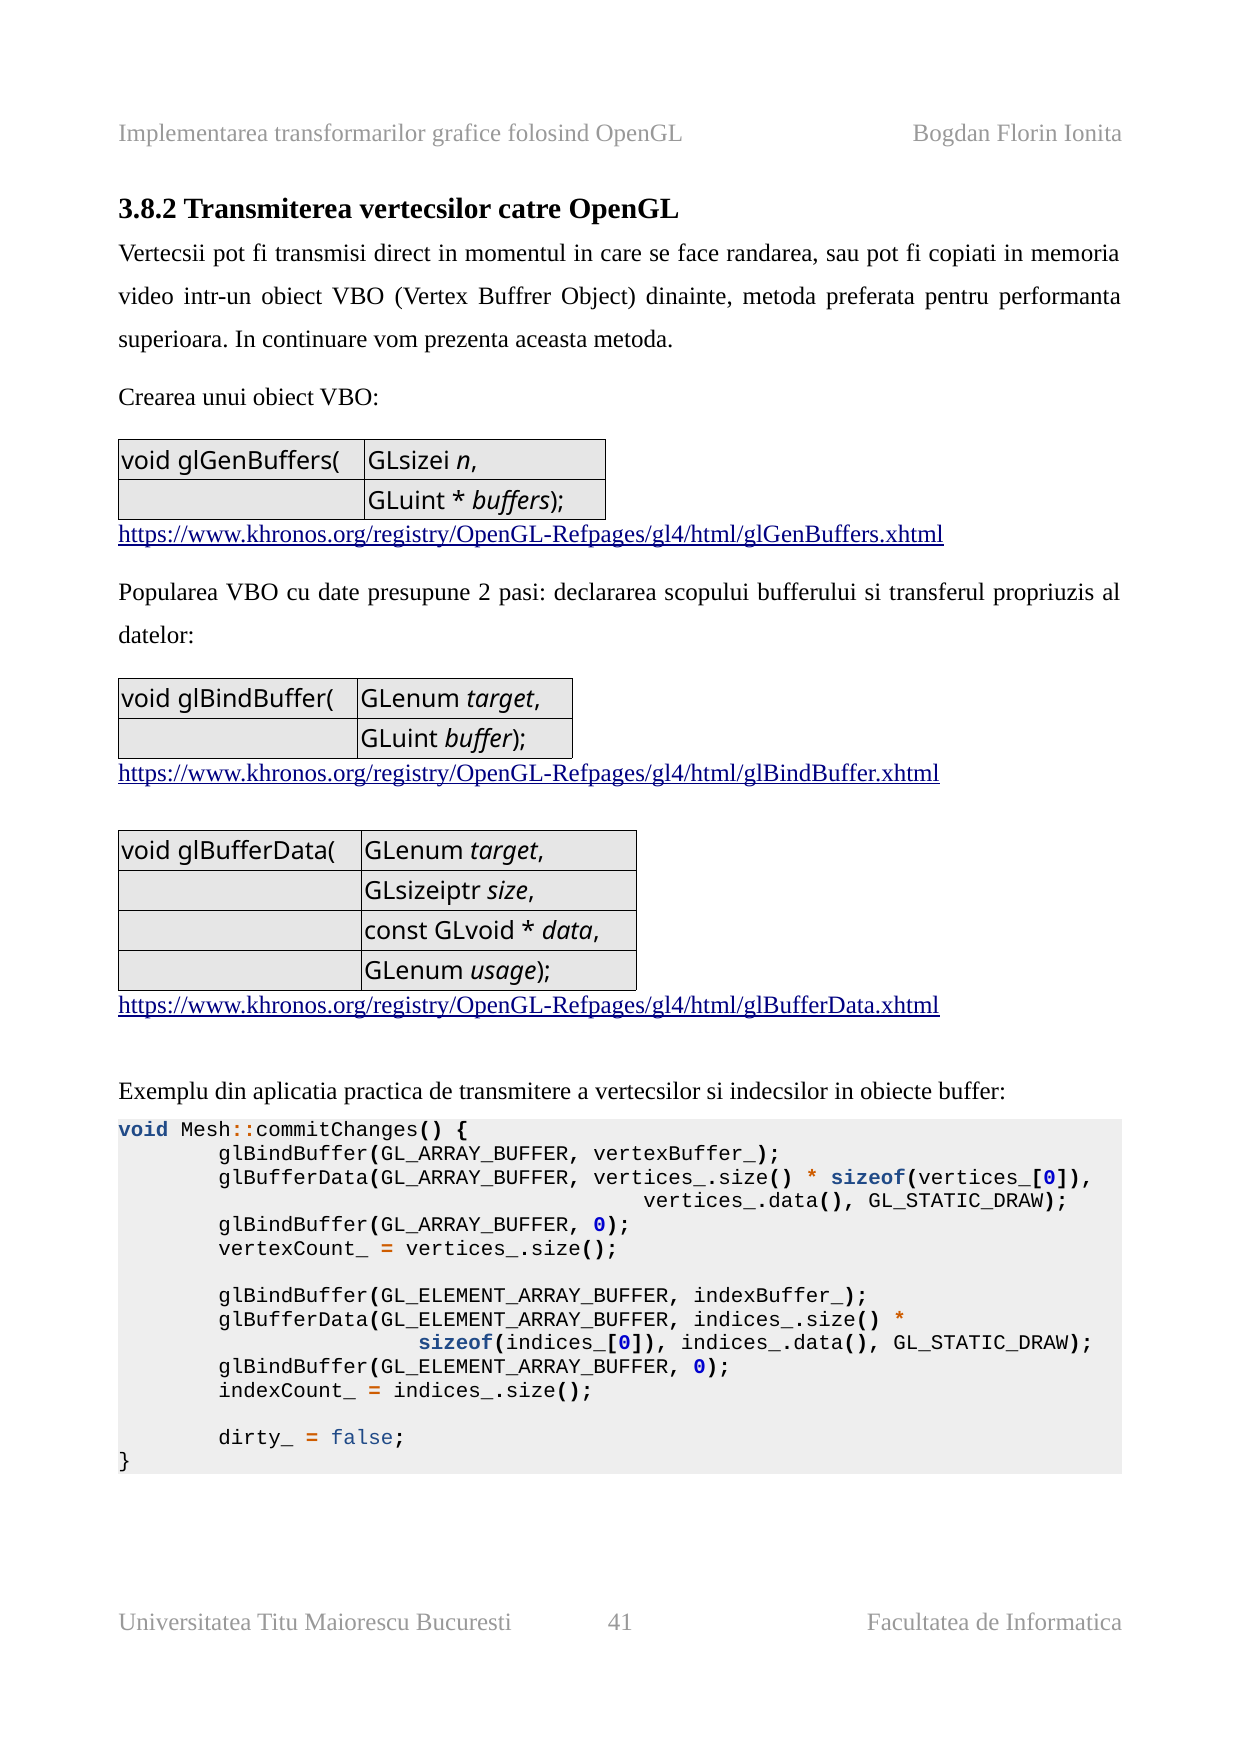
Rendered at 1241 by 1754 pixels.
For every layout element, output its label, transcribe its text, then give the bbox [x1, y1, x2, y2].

text glBindBuffer(GL_ELEMENT_ARRAY_BUFFER, indexBuffer_); [118, 1285, 1122, 1309]
table_cell [119, 871, 361, 910]
table_cell const GLvoid * data, [362, 911, 636, 950]
subtitle 3.8.2 Transmiterea vertecsilor catre OpenGL [118, 191, 1122, 225]
table_cell [119, 951, 361, 990]
text https://www.khronos.org/registry/OpenGL-Refpages/gl4/html/glGenBuffers.xhtml [118, 519, 1122, 548]
text Popularea VBO cu date presupune 2 pasi: declararea scopului bufferului si transferul propriuzis al datelor: [118, 577, 1122, 649]
table_cell GLuint buffer); [358, 719, 572, 758]
table_header GLsizei n, [365, 440, 605, 479]
table_header void glBindBuffer( [119, 679, 357, 718]
table_cell GLenum usage); [362, 951, 636, 990]
table_cell [119, 719, 357, 758]
table_cell [119, 911, 361, 950]
text glBindBuffer(GL_ELEMENT_ARRAY_BUFFER, 0); [118, 1356, 1122, 1379]
text sizeof(indices_[0]), indices_.data(), GL_STATIC_DRAW); [118, 1332, 1122, 1356]
text indexCount_ = indices_.size(); [118, 1379, 1122, 1403]
text Exemplu din aplicatia practica de transmitere a vertecsilor si indecsilor in obiecte buffer: [118, 1076, 1122, 1105]
text glBindBuffer(GL_ARRAY_BUFFER, 0); [118, 1214, 1122, 1238]
text void Mesh::commitChanges() { [118, 1119, 1122, 1143]
text https://www.khronos.org/registry/OpenGL-Refpages/gl4/html/glBindBuffer.xhtml [118, 758, 1122, 787]
table_header GLenum target, [358, 679, 572, 718]
text https://www.khronos.org/registry/OpenGL-Refpages/gl4/html/glBufferData.xhtml [118, 990, 1122, 1019]
table_cell GLuint * buffers); [365, 480, 605, 519]
text Crearea unui obiect VBO: [118, 382, 1122, 410]
table_cell GLsizeiptr size, [362, 871, 636, 910]
table_cell [119, 480, 364, 519]
text dirty_ = false; [118, 1427, 1122, 1451]
text vertexCount_ = vertices_.size(); [118, 1238, 1122, 1261]
table_header GLenum target, [362, 831, 636, 870]
text } [118, 1451, 1122, 1474]
table_header void glGenBuffers( [119, 440, 364, 479]
text glBufferData(GL_ELEMENT_ARRAY_BUFFER, indices_.size() * [118, 1309, 1122, 1332]
text Vertecsii pot fi transmisi direct in momentul in care se face randarea, sau pot fi copiati in memoria video intr-un obiect VBO (Vertex Buffrer Object) dinainte, metoda preferata pentru performanta superioara. In continuare vom prezenta aceasta metoda. [118, 238, 1122, 353]
text vertices_.data(), GL_STATIC_DRAW); [118, 1190, 1122, 1214]
text glBufferData(GL_ARRAY_BUFFER, vertices_.size() * sizeof(vertices_[0]), [118, 1167, 1122, 1190]
text glBindBuffer(GL_ARRAY_BUFFER, vertexBuffer_); [118, 1143, 1122, 1167]
table_header void glBufferData( [119, 831, 361, 870]
